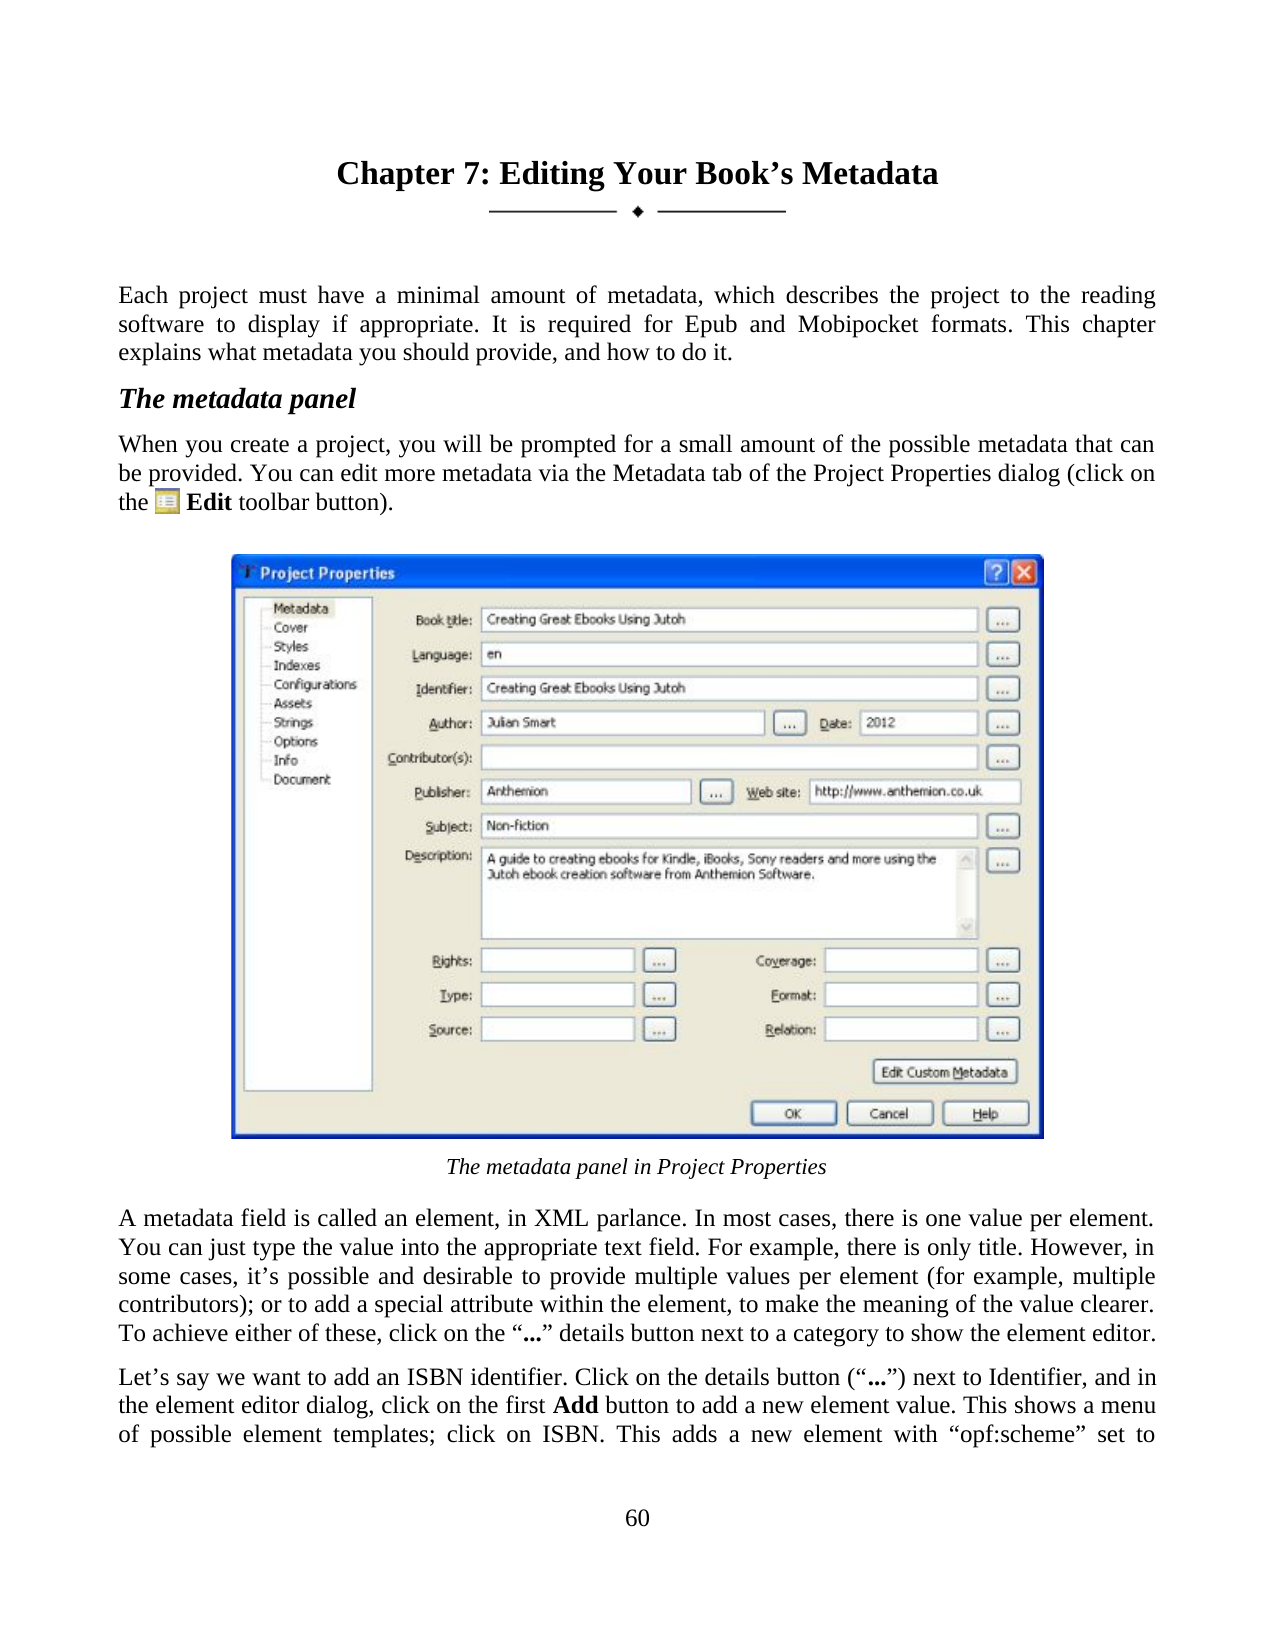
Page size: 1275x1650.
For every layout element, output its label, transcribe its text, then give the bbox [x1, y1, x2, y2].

text When you create a project, you will be prompted for a small amount of the possible metadata that can be provided. You can edit more metadata via the Metadata tab of the Project Properties dialog (click on the Edit toolbar button). [118, 429, 1157, 516]
text A metadata field is called an element, in XML parlance. In most cases, there is one value per element. You can just type the value into the appropriate text field. For example, there is only title. However, in some cases, it’s possible and desirable to provide multiple values per element (for example, multiple contributors); or to add a special attribute within the element, to make the meaning of the value clearer. To achieve either of these, click on the “...” details button next to a category to show the element editor. [118, 1203, 1157, 1347]
text The metadata panel in Project Properties [118, 1153, 1157, 1179]
subtitle The metadata panel [118, 381, 1157, 414]
picture [231, 554, 1044, 1139]
text Let’s say we want to add an ISBN identifier. Click on the details button (“...”) next to Identifier, and in the element editor dialog, click on the first Add button to add a new element value. This shows a menu of possible element templates; click on ISBN. This adds a new element with “opf:scheme” set to [118, 1362, 1157, 1448]
text Each project must have a minimal amount of metadata, which describes the project to the reading software to display if appropriate. It is required for Epub and Mobipocket formats. This chapter explains what metadata you should provide, and how to do it. [118, 280, 1157, 366]
picture [155, 488, 180, 514]
subtitle Chapter 7: Editing Your Book’s Metadata [118, 153, 1157, 192]
picture [489, 203, 786, 221]
